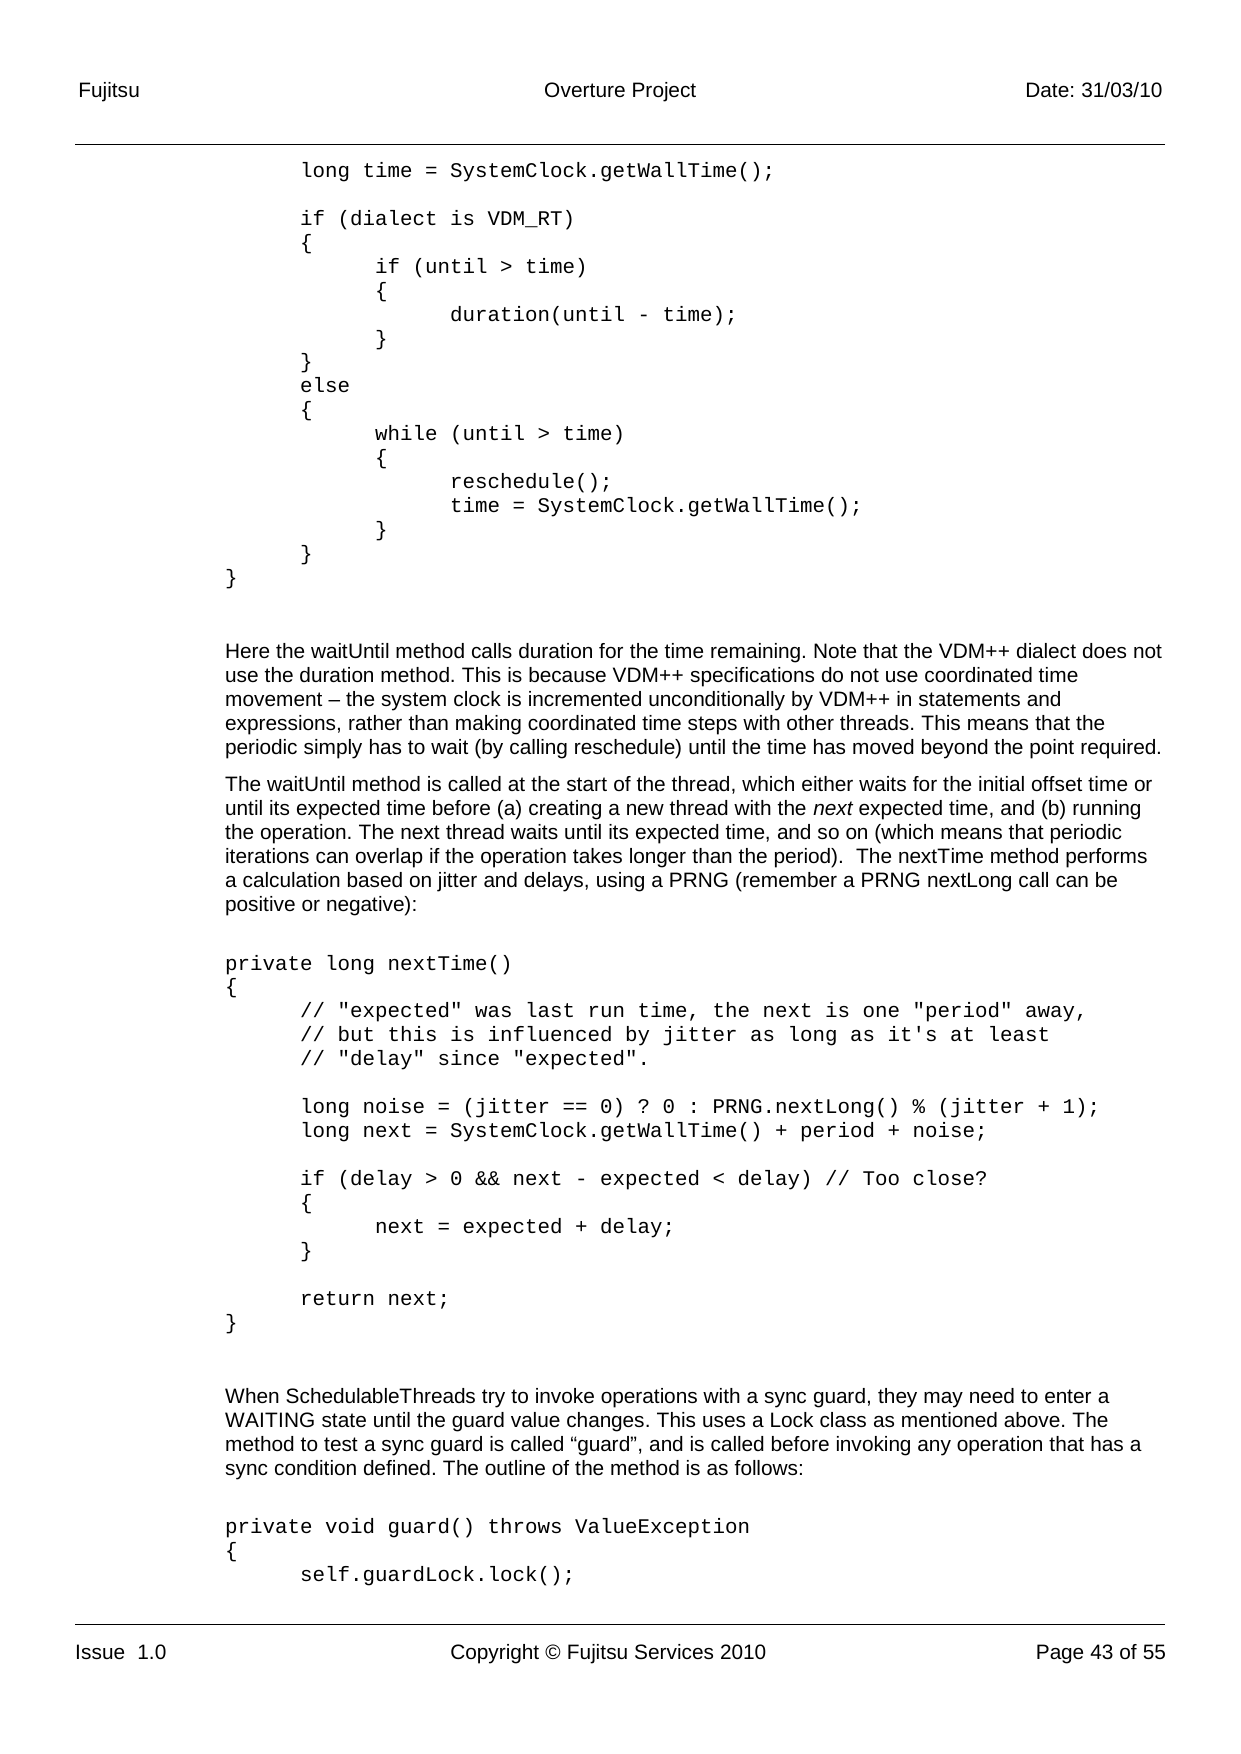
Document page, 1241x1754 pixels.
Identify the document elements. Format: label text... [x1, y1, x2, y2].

text { [225, 279, 1165, 303]
text } [225, 351, 1165, 375]
text self.guardLock.lock(); [225, 1564, 1165, 1588]
text } [225, 1240, 1165, 1264]
text long next = SystemClock.getWallTime() + period + noise; [225, 1120, 1165, 1144]
text { [225, 447, 1165, 471]
text duration(until - time); [225, 303, 1165, 327]
text // "delay" since "expected". [225, 1048, 1165, 1072]
text private long nextTime() [225, 952, 1165, 976]
text { [225, 399, 1165, 423]
text { [225, 232, 1165, 256]
text // but this is influenced by jitter as long as it's at least [225, 1024, 1165, 1048]
text } [225, 1312, 1165, 1336]
text { [225, 976, 1165, 1000]
text long noise = (jitter == 0) ? 0 : PRNG.nextLong() % (jitter + 1); [225, 1096, 1165, 1120]
text while (until > time) [225, 423, 1165, 447]
text } [225, 519, 1165, 543]
text next = expected + delay; [225, 1216, 1165, 1240]
text { [225, 1192, 1165, 1216]
text When SchedulableThreads try to invoke operations with a sync guard, they may need to enter a WAITING state until the guard value changes. This uses a Lock class as mentioned above. The method to test a sync guard is called “guard”, and is called before invoking any operation that has a sync condition defined. The outline of the method is as follows: [225, 1384, 1165, 1480]
text if (until > time) [225, 256, 1165, 279]
text return next; [225, 1288, 1165, 1312]
text long time = SystemClock.getWallTime(); [225, 160, 1165, 184]
text // "expected" was last run time, the next is one "period" away, [225, 1000, 1165, 1024]
text private void guard() throws ValueException [225, 1516, 1165, 1540]
text if (dialect is VDM_RT) [225, 208, 1165, 232]
text The waitUntil method is called at the start of the thread, which either waits for the initial offset time or until its expected time before (a) creating a new thread with the next expected time, and (b) running the operation. The next thread waits until its expected time, and so on (which means that periodic iterations can overlap if the operation takes longer than the period). The nextTime method performs a calculation based on jitter and delays, using a PRNG (remember a PRNG nextLong call can be positive or negative): [225, 772, 1165, 916]
text reschedule(); [225, 471, 1165, 495]
text } [225, 327, 1165, 351]
text } [225, 543, 1165, 567]
text { [225, 1540, 1165, 1564]
text else [225, 375, 1165, 399]
text } [225, 567, 1165, 591]
text if (delay > 0 && next - expected < delay) // Too close? [225, 1168, 1165, 1192]
text time = SystemClock.getWallTime(); [225, 495, 1165, 519]
text Here the waitUntil method calls duration for the time remaining. Note that the VDM++ dialect does not use the duration method. This is because VDM++ specifications do not use coordinated time movement – the system clock is incremented unconditionally by VDM++ in statements and expressions, rather than making coordinated time steps with other threads. This means that the periodic simply has to wait (by calling reschedule) until the time has moved beyond the point required. [225, 639, 1165, 759]
